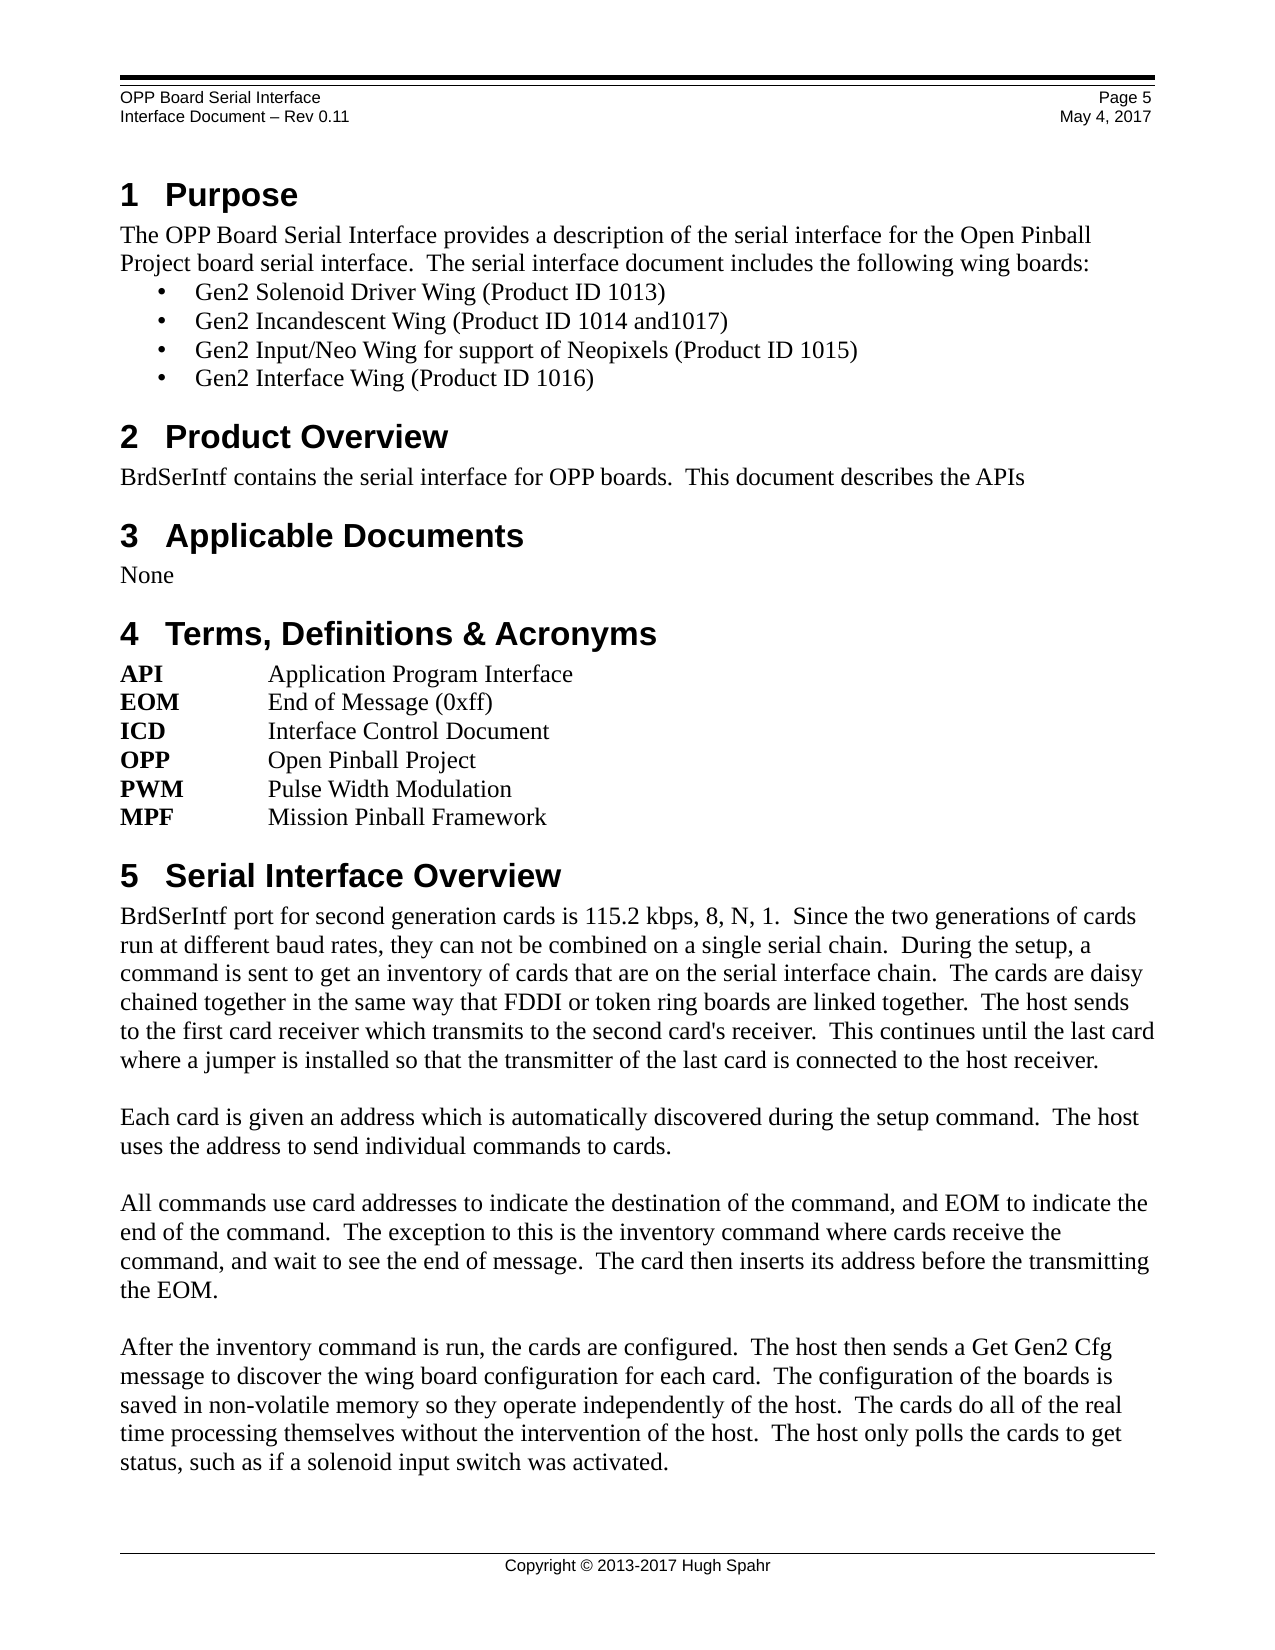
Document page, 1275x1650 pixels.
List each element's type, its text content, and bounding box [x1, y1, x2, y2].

text EOM End of Message (0xff) [120, 687, 1155, 716]
list Gen2 Interface Wing (Product ID 1016) [157, 363, 1155, 392]
list Gen2 Incandescent Wing (Product ID 1014 and1017) [157, 306, 1155, 335]
subtitle Applicable Documents [120, 516, 1155, 554]
text MPF Mission Pinball Framework [120, 802, 1155, 831]
text BrdSerIntf contains the serial interface for OPP boards. This document describes the APIs [120, 462, 1155, 491]
list Gen2 Solenoid Driver Wing (Product ID 1013) [157, 277, 1155, 306]
text ICD Interface Control Document [120, 716, 1155, 745]
subtitle Terms, Definitions & Acronyms [120, 614, 1155, 652]
text PWM Pulse Width Modulation [120, 774, 1155, 802]
text All commands use card addresses to indicate the destination of the command, and EOM to indicate the end of the command. The exception to this is the inventory command where cards receive the command, and wait to see the end of message. The card then inserts its address before the transmitting the EOM. [120, 1188, 1155, 1303]
subtitle Purpose [120, 175, 1155, 213]
text None [120, 560, 1155, 589]
subtitle Serial Interface Overview [120, 856, 1155, 895]
text BrdSerIntf port for second generation cards is 115.2 kbps, 8, N, 1. Since the two generations of cards run at different baud rates, they can not be combined on a single serial chain. During the setup, a command is sent to get an inventory of cards that are on the serial interface chain. The cards are daisy chained together in the same way that FDDI or token ring boards are linked together. The host sends to the first card receiver which transmits to the second card's receiver. This continues until the last card where a jumper is installed so that the transmitter of the last card is connected to the host receiver. [120, 901, 1155, 1073]
text API Application Program Interface [120, 659, 1155, 687]
text After the inventory command is run, the cards are configured. The host then sends a Get Gen2 Cfg message to discover the wing board configuration for each card. The configuration of the boards is saved in non-volatile memory so they operate independently of the host. The cards do all of the real time processing themselves without the intervention of the host. The host only polls the cards to get status, such as if a solenoid input switch was activated. [120, 1332, 1155, 1476]
list Gen2 Input/Neo Wing for support of Neopixels (Product ID 1015) [157, 335, 1155, 363]
text The OPP Board Serial Interface provides a description of the serial interface for the Open Pinball Project board serial interface. The serial interface document includes the following wing boards: [120, 220, 1155, 277]
subtitle Product Overview [120, 417, 1155, 456]
text Each card is given an address which is automatically discovered during the setup command. The host uses the address to send individual commands to cards. [120, 1102, 1155, 1160]
text OPP Open Pinball Project [120, 745, 1155, 774]
